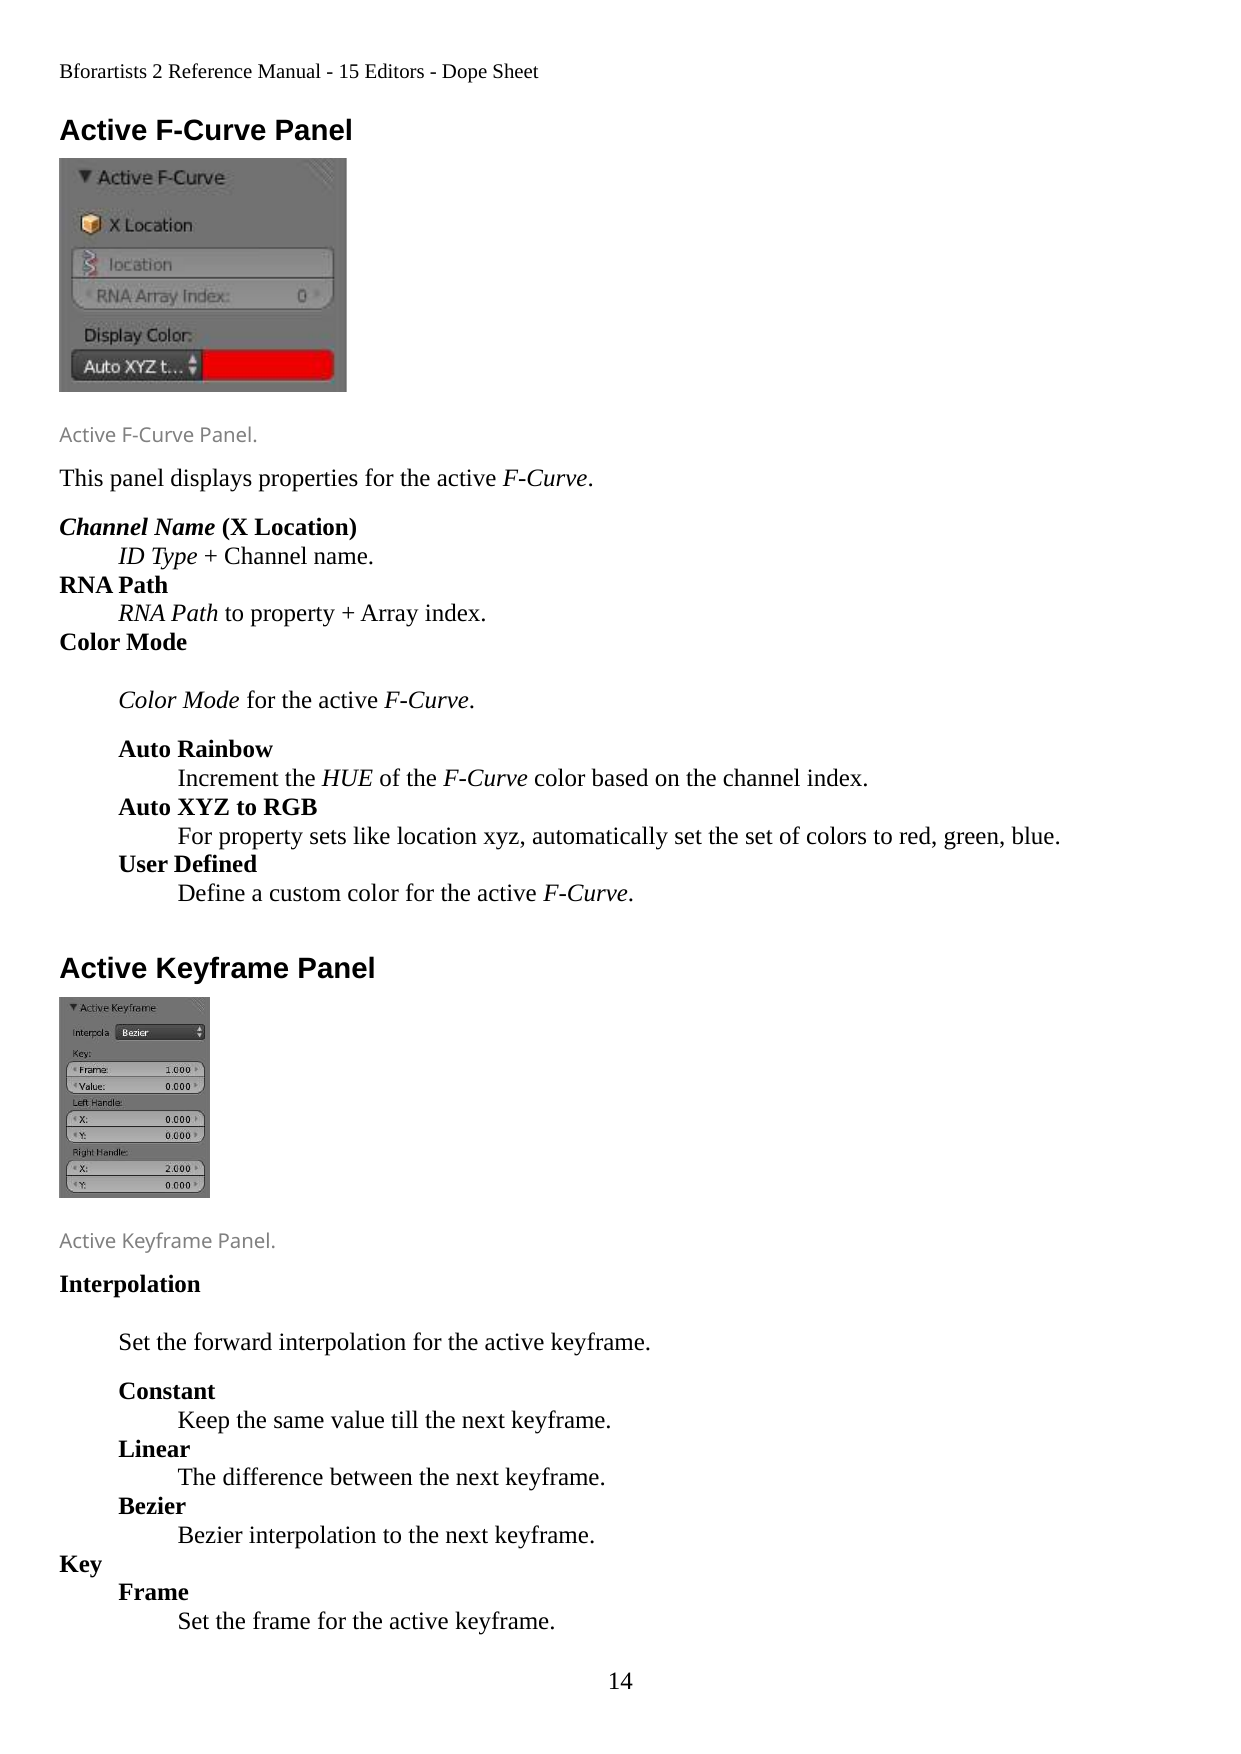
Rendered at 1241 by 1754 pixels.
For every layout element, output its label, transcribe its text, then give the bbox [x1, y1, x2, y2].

text This panel displays properties for the active F-Curve. [59, 463, 1181, 492]
picture [59, 158, 347, 392]
list ID Type + Channel name. [118, 541, 1181, 570]
list Keep the same value till the next keyframe. [177, 1405, 1181, 1434]
list Bezier interpolation to the next keyframe. [177, 1520, 1181, 1549]
subtitle Auto Rainbow [118, 734, 1181, 763]
list For property sets like location xyz, automatically set the set of colors to red, green, blue. [177, 821, 1181, 849]
subtitle Active Keyframe Panel [59, 951, 1181, 985]
subtitle Constant [118, 1376, 1181, 1405]
list Define a custom color for the active F-Curve. [177, 878, 1181, 907]
subtitle User Defined [118, 849, 1181, 878]
text Active Keyframe Panel. [59, 1223, 1181, 1254]
subtitle Interpolation [59, 1269, 1181, 1298]
list The difference between the next keyframe. [177, 1462, 1181, 1491]
list Increment the HUE of the F-Curve color based on the channel index. [177, 763, 1181, 792]
text Active F-Curve Panel. [59, 417, 1181, 448]
subtitle Channel Name (X Location) [59, 512, 1181, 541]
subtitle Color Mode [59, 627, 1181, 656]
subtitle Frame [118, 1577, 1181, 1606]
subtitle Linear [118, 1434, 1181, 1462]
subtitle Bezier [118, 1491, 1181, 1520]
list Set the frame for the active keyframe. [177, 1606, 1181, 1635]
subtitle Auto XYZ to RGB [118, 792, 1181, 821]
subtitle Key [59, 1549, 1181, 1577]
subtitle RNA Path [59, 570, 1181, 598]
text Color Mode for the active F-Curve. [118, 685, 1181, 714]
picture [59, 997, 210, 1198]
subtitle Active F-Curve Panel [59, 113, 1181, 146]
list RNA Path to property + Array index. [118, 598, 1181, 627]
text Set the forward interpolation for the active keyframe. [118, 1327, 1181, 1356]
